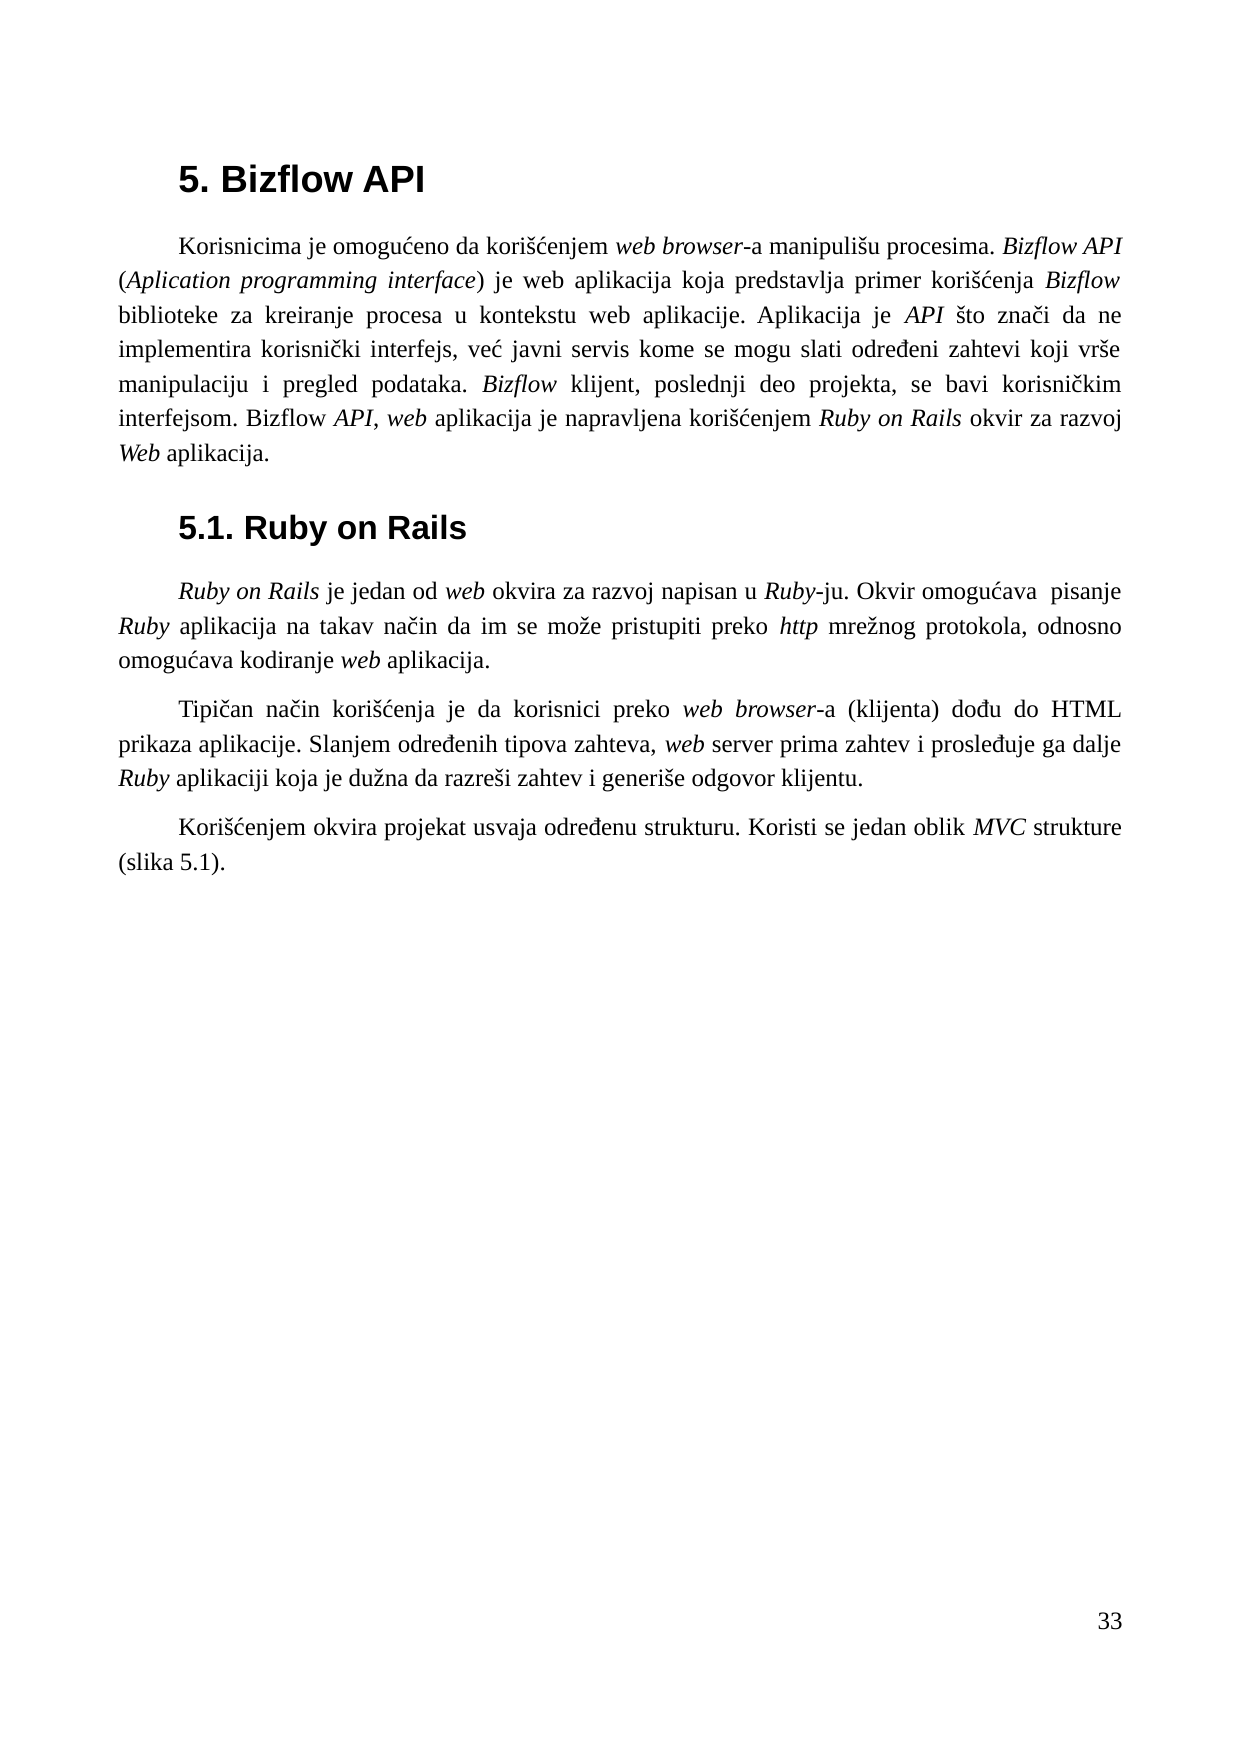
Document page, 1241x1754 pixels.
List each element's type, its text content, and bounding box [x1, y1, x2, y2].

text Korišćenjem okvira projekat usvaja određenu strukturu. Koristi se jedan oblik MVC strukture (slika 5.1). [118, 812, 1122, 876]
subtitle Bizflow API [118, 157, 1122, 201]
text Tipičan način korišćenja je da korisnici preko web browser-a (klijenta) dođu do HTML prikaza aplikacije. Slanjem određenih tipova zahteva, web server prima zahtev i prosleđuje ga dalje Ruby aplikaciji koja je dužna da razreši zahtev i generiše odgovor klijentu. [118, 694, 1122, 792]
subtitle Ruby on Rails [118, 508, 1122, 546]
text Korisnicima je omogućeno da korišćenjem web browser-a manipulišu procesima. Bizflow API (Aplication programming interface) je web aplikacija koja predstavlja primer korišćenja Bizflow biblioteke za kreiranje procesa u kontekstu web aplikacije. Aplikacija je API što znači da ne implementira korisnički interfejs, već javni servis kome se mogu slati određeni zahtevi koji vrše manipulaciju i pregled podataka. Bizflow klijent, poslednji deo projekta, se bavi korisničkim interfejsom. Bizflow API, web aplikacija je napravljena korišćenjem Ruby on Rails okvir za razvoj Web aplikacija. [118, 231, 1122, 466]
text Ruby on Rails je jedan od web okvira za razvoj napisan u Ruby-ju. Okvir omogućava pisanje Ruby aplikacija na takav način da im se može pristupiti preko http mrežnog protokola, odnosno omogućava kodiranje web aplikacija. [118, 576, 1122, 674]
